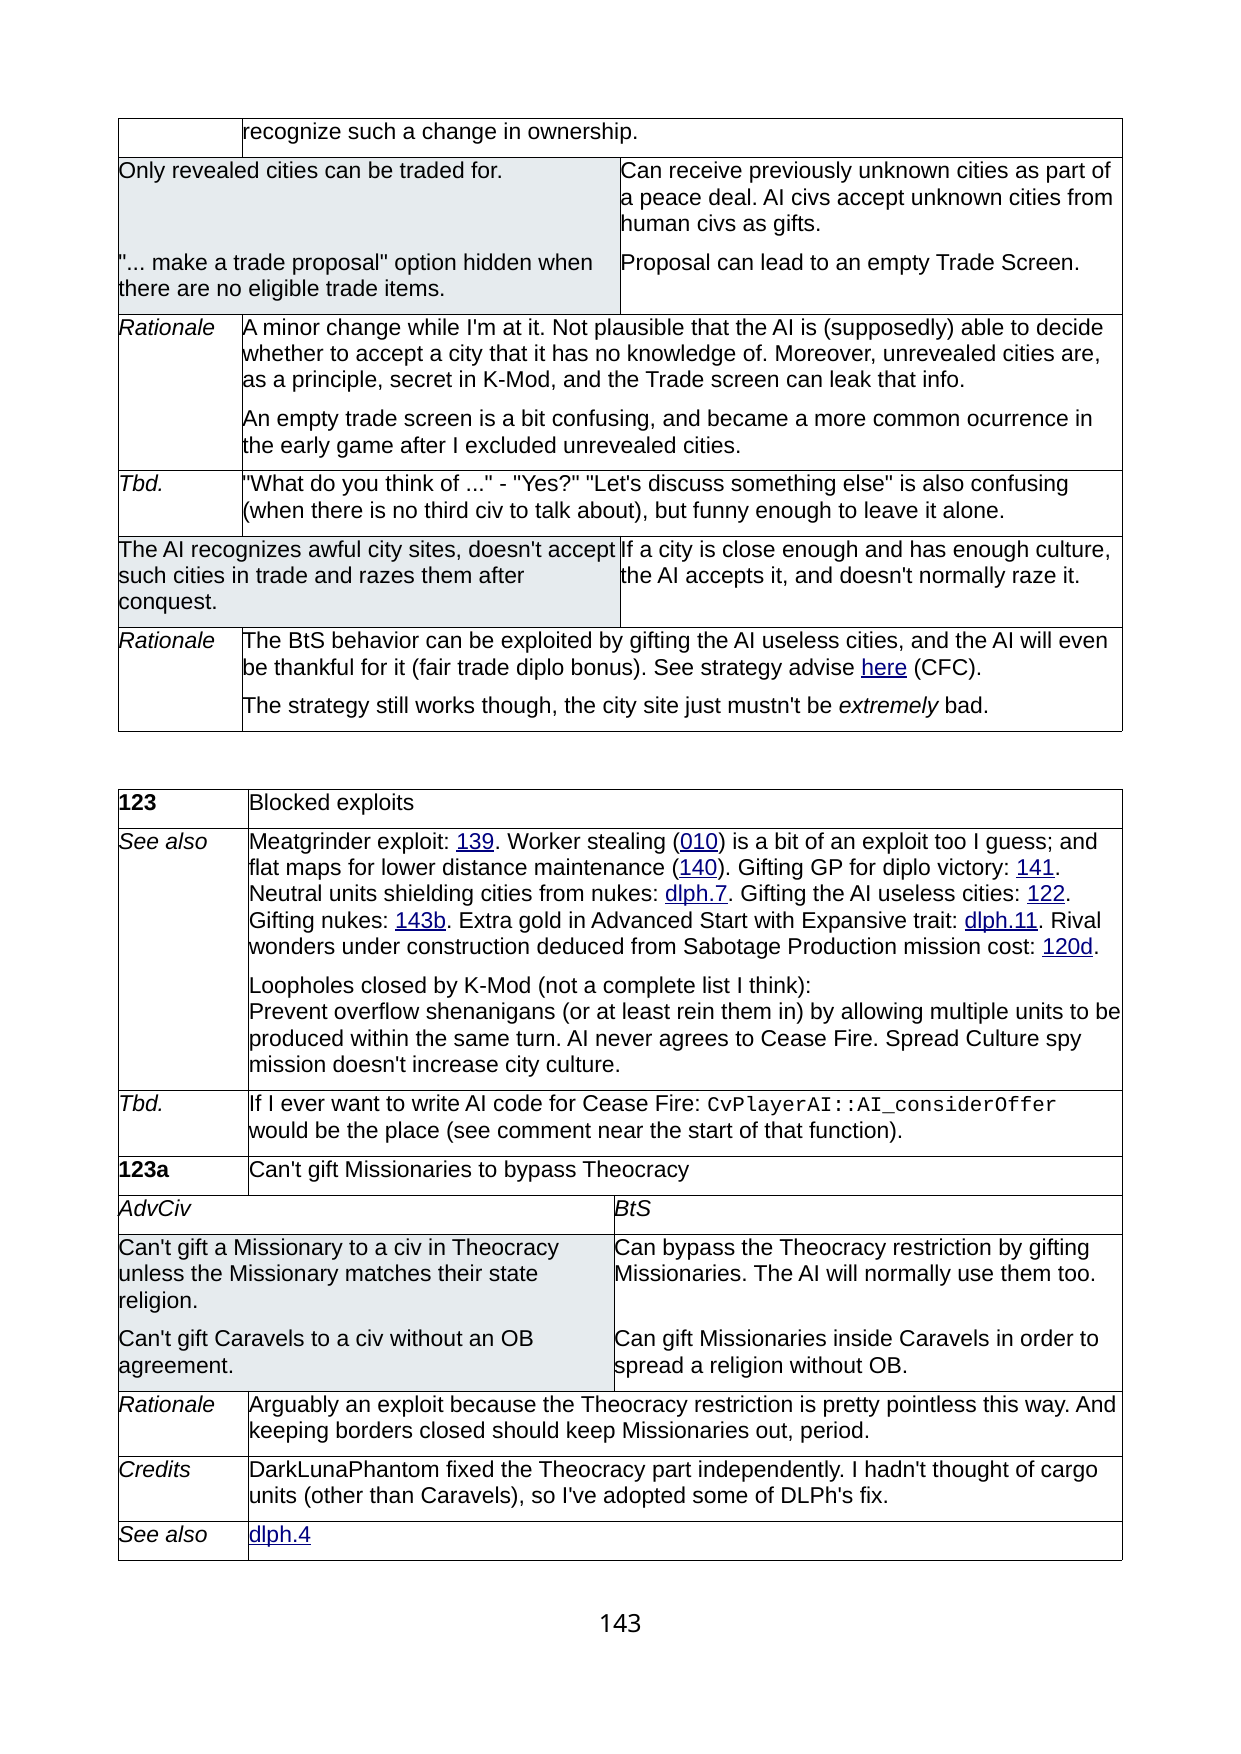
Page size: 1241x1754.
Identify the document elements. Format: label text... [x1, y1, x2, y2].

table_cell Meatgrinder exploit: 139. Worker stealing (010) is a bit of an exploit too I guess; and flat maps for lower distance maintenance (140). Gifting GP for diplo victory: 141. Neutral units shielding cities from nukes: dlph.7. Gifting the AI useless cities: 122. Gifting nukes: 143b. Extra gold in Advanced Start with Expansive trait: dlph.11. Rival wonders under construction deduced from Sabotage Production mission cost: 120d. Loopholes closed by K-Mod (not a complete list I think): Prevent overflow shenanigans (or at least rein them in) by allowing multiple units to be produced within the same turn. AI never agrees to Cease Fire. Spread Culture spy mission doesn't increase city culture. [249, 829, 1122, 1089]
table_cell AdvCiv [119, 1196, 614, 1234]
table_cell The BtS behavior can be exploited by gifting the AI useless cities, and the AI will even be thankful for it (fair trade diplo bonus). See strategy advise here (CFC). The strategy still works though, the city site just mustn't be extremely bad. [243, 628, 1122, 731]
table_cell Arguably an exploit because the Theocracy restriction is pretty pointless this way. And keeping borders closed should keep Missionaries out, period. [249, 1392, 1122, 1456]
table_cell recognize such a change in ownership. [243, 119, 1122, 157]
table_cell Only revealed cities can be traded for. "... make a trade proposal" option hidden when there are no eligible trade items. [119, 158, 620, 314]
table_cell Credits [119, 1457, 248, 1521]
table_cell Rationale [119, 1392, 248, 1456]
table_cell A minor change while I'm at it. Not plausible that the AI is (supposedly) able to decide whether to accept a city that it has no knowledge of. Moreover, unrevealed cities are, as a principle, secret in K-Mod, and the Trade screen can leak that info. An empty trade screen is a bit confusing, and became a more common ocurrence in the early game after I excluded unrevealed cities. [243, 315, 1122, 470]
table_cell BtS [615, 1196, 1122, 1234]
table_cell Can't gift a Missionary to a civ in Theocracy unless the Missionary matches their state religion. Can't gift Caravels to a civ without an OB agreement. [119, 1235, 614, 1391]
table_cell Tbd. [119, 1091, 248, 1156]
table_cell Can bypass the Theocracy restriction by gifting Missionaries. The AI will normally use them too. Can gift Missionaries inside Caravels in order to spread a religion without OB. [615, 1235, 1122, 1391]
table_cell The AI recognizes awful city sites, doesn't accept such cities in trade and razes them after conquest. [119, 537, 620, 627]
table_header 123 [119, 790, 248, 827]
table_cell Tbd. [119, 471, 242, 536]
table_cell 123a [119, 1157, 248, 1195]
table_cell Can receive previously unknown cities as part of a peace deal. AI civs accept unknown cities from human civs as gifts. Proposal can lead to an empty Trade Screen. [621, 158, 1122, 314]
table_cell See also [119, 829, 248, 1089]
table_cell dlph.4 [249, 1522, 1122, 1560]
table_cell Rationale [119, 315, 242, 470]
table_cell If I ever want to write AI code for Cease Fire: CvPlayerAI::AI_considerOffer would be the place (see comment near the start of that function). [249, 1091, 1122, 1156]
table_cell DarkLunaPhantom fixed the Theocracy part independently. I hadn't thought of cargo units (other than Caravels), so I've adopted some of DLPh's fix. [249, 1457, 1122, 1521]
table_cell Rationale [119, 628, 242, 731]
table_cell If a city is close enough and has enough culture, the AI accepts it, and doesn't normally raze it. [621, 537, 1122, 627]
table_cell [119, 119, 242, 157]
table_cell See also [119, 1522, 248, 1560]
table_cell Can't gift Missionaries to bypass Theocracy [249, 1157, 1122, 1195]
table_header Blocked exploits [249, 790, 1122, 827]
table_cell "What do you think of ..." - "Yes?" "Let's discuss something else" is also confusing (when there is no third civ to talk about), but funny enough to leave it alone. [243, 471, 1122, 536]
